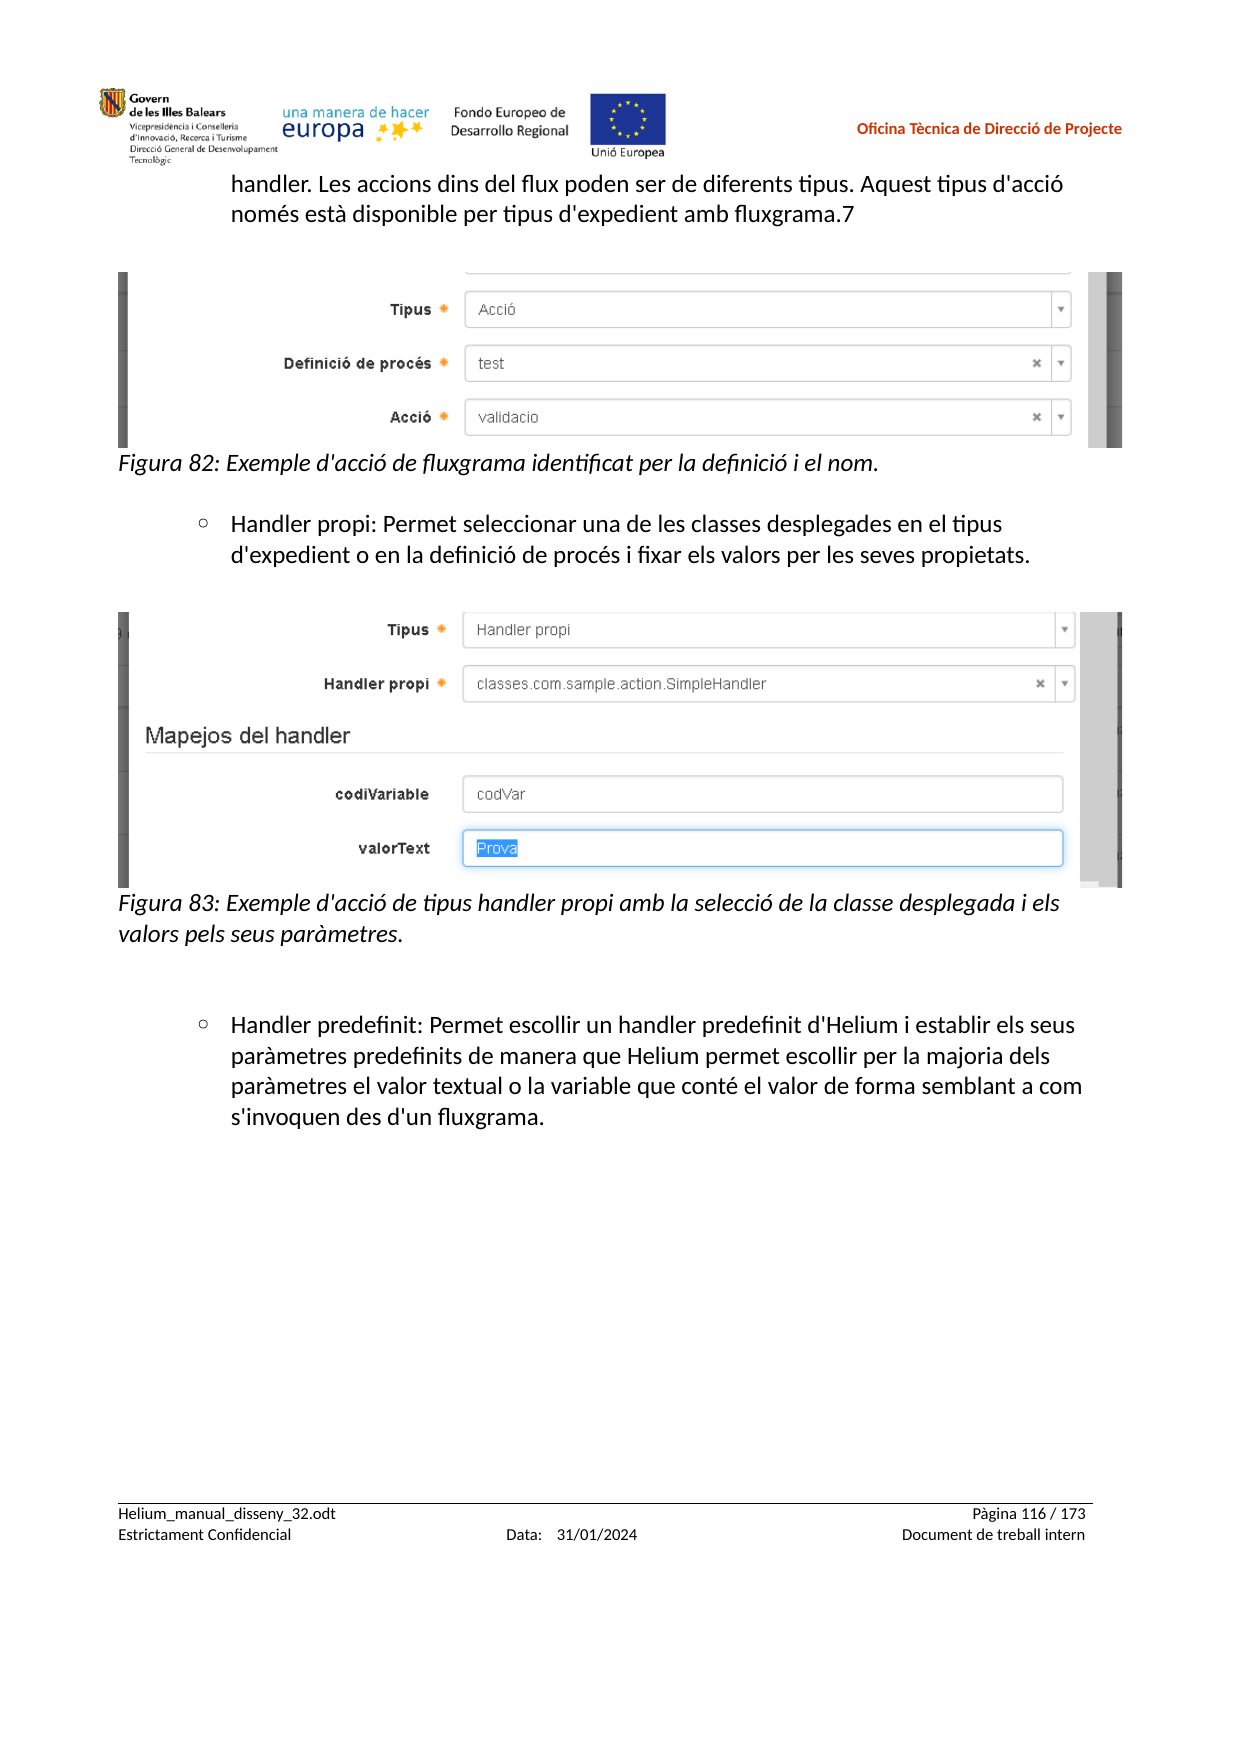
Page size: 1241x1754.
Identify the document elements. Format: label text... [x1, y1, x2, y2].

text Figura 83: Exemple d'acció de tipus handler propi amb la selecció de la classe desplegada i els valors pels seus paràmetres. [118, 888, 1122, 948]
list handler. Les accions dins del flux poden ser de diferents tipus. Aquest tipus d'acció només està disponible per tipus d'expedient amb fluxgrama.7 [193, 168, 1122, 229]
list Handler propi: Permet seleccionar una de les classes desplegades en el tipus d'expedient o en la definició de procés i fixar els valors per les seves propietats. [193, 508, 1122, 569]
list Handler predefinit: Permet escollir un handler predefinit d'Helium i establir els seus paràmetres predefinits de manera que Helium permet escollir per la majoria dels paràmetres el valor textual o la variable que conté el valor de forma semblant a com s'invoquen des d'un fluxgrama. [193, 1009, 1122, 1131]
picture [118, 272, 1123, 448]
text Figura 82: Exemple d'acció de fluxgrama identificat per la definició i el nom. [118, 448, 1122, 478]
picture [99, 87, 668, 166]
picture [118, 612, 1123, 888]
